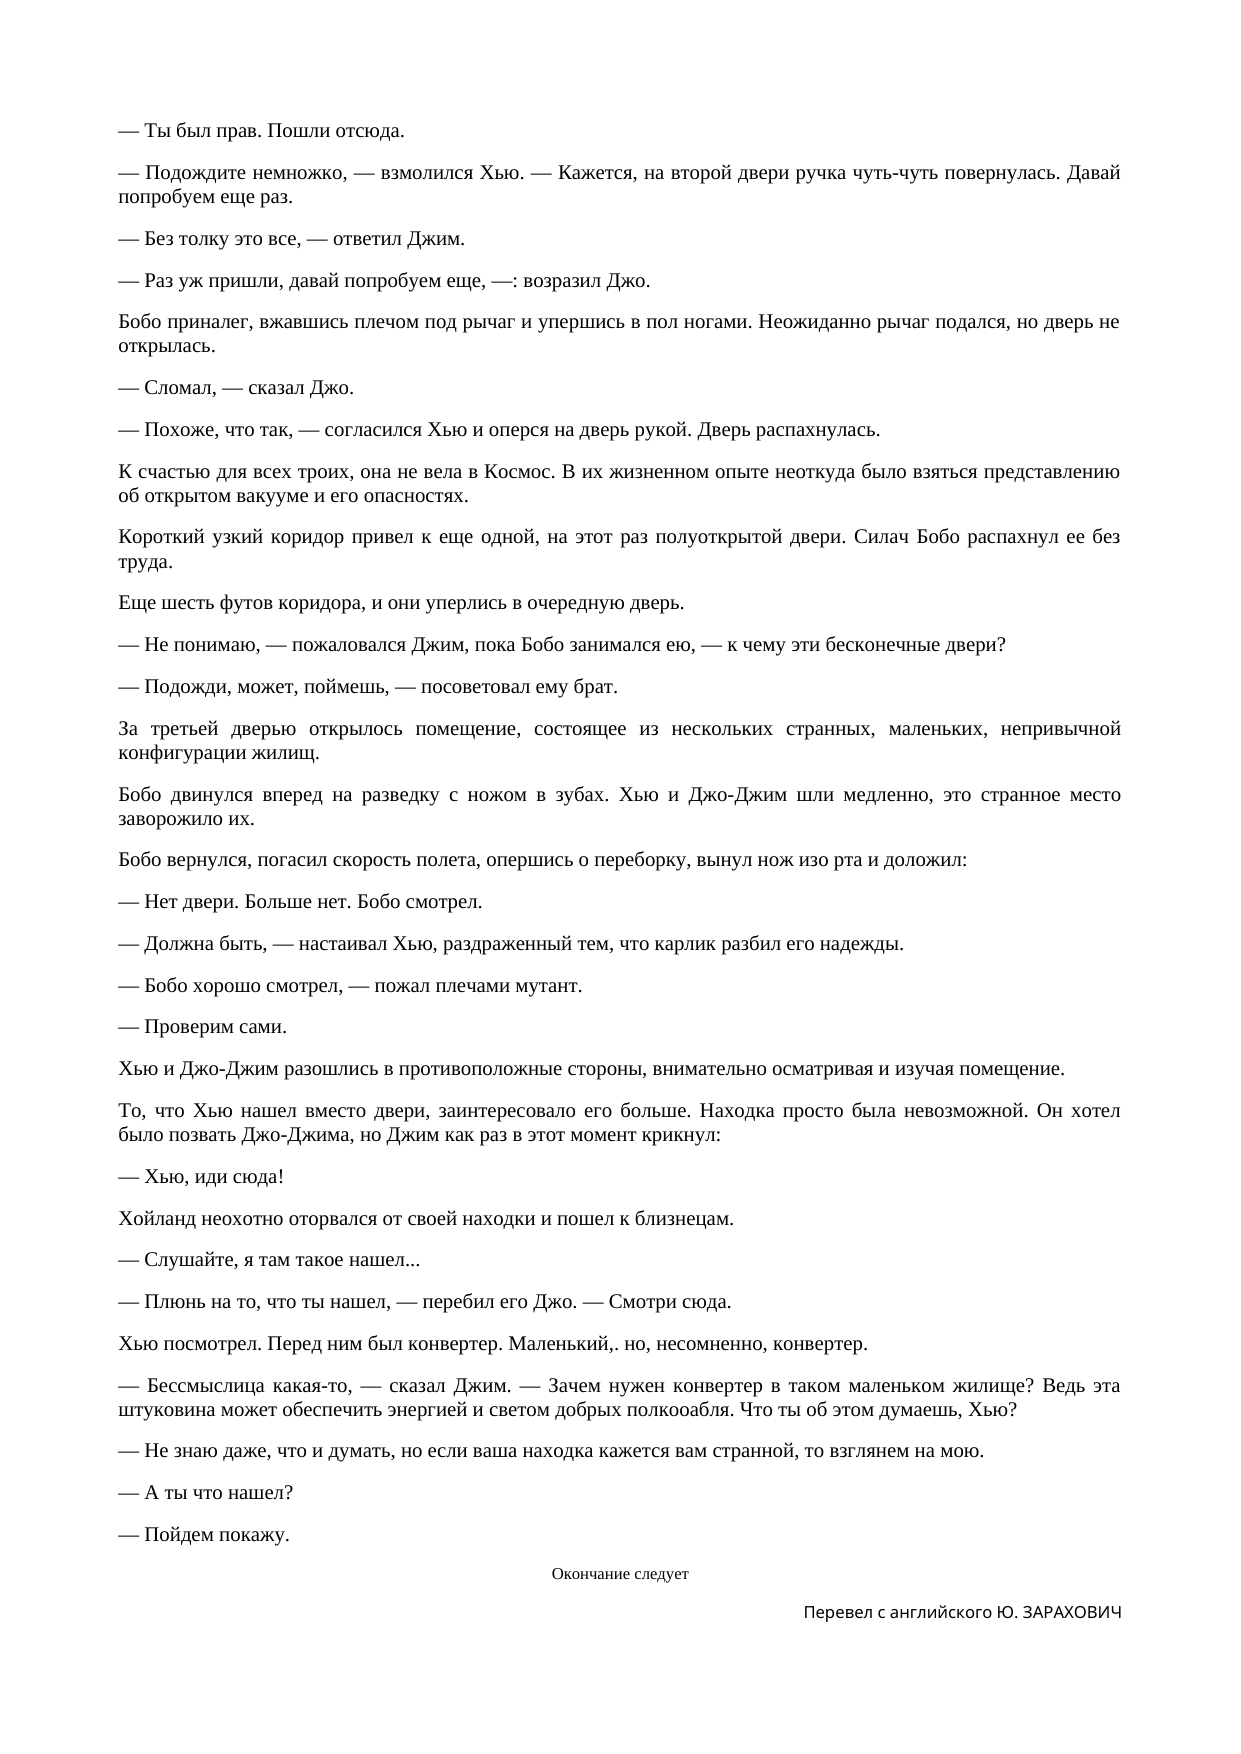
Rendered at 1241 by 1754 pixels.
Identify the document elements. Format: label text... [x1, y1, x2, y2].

text То, что Хью нашел вместо двери, заинтересовало его больше. Находка просто была невозможной. Он хотел было позвать Джо-Джима, но Джим как раз в этот момент крикнул: [118, 1098, 1122, 1146]
text — Слушайте, я там такое нашел... [118, 1247, 1122, 1271]
text — Подожди, может, поймешь, — посоветовал ему брат. [118, 674, 1122, 698]
text — Пойдем покажу. [118, 1522, 1122, 1546]
text Еще шесть футов коридора, и они уперлись в очередную дверь. [118, 590, 1122, 614]
text — Подождите немножко, — взмолился Хью. — Кажется, на второй двери ручка чуть-чуть повернулась. Давай попробуем еще раз. [118, 160, 1122, 208]
text Короткий узкий коридор привел к еще одной, на этот раз полуоткрытой двери. Силач Бобо распахнул ее без труда. [118, 524, 1122, 573]
text За третьей дверью открылось помещение, состоящее из нескольких странных, маленьких, непривычной конфигурации жилищ. [118, 716, 1122, 764]
text Хью посмотрел. Перед ним был конвертер. Маленький,. но, несомненно, конвертер. [118, 1331, 1122, 1355]
text Перевел с английского Ю. ЗАРАХОВИЧ [118, 1601, 1122, 1623]
text Окончание следует [118, 1564, 1122, 1583]
text — Хью, иди сюда! [118, 1164, 1122, 1188]
text Бобо двинулся вперед на разведку с ножом в зубах. Хью и Джо-Джим шли медленно, это странное место заворожило их. [118, 781, 1122, 829]
text — Проверим сами. [118, 1014, 1122, 1038]
text Бобо вернулся, погасил скорость полета, опершись о переборку, вынул нож изо рта и доложил: [118, 847, 1122, 871]
text — А ты что нашел? [118, 1480, 1122, 1504]
text — Должна быть, — настаивал Хью, раздраженный тем, что карлик разбил его надежды. [118, 931, 1122, 955]
text Бобо приналег, вжавшись плечом под рычаг и упершись в пол ногами. Неожиданно рычаг подался, но дверь не открылась. [118, 309, 1122, 357]
text Хойланд неохотно оторвался от своей находки и пошел к близнецам. [118, 1206, 1122, 1229]
text — Плюнь на то, что ты нашел, — перебил его Джо. — Смотри сюда. [118, 1289, 1122, 1313]
text — Не понимаю, — пожаловался Джим, пока Бобо занимался ею, — к чему эти бесконечные двери? [118, 632, 1122, 656]
text — Нет двери. Больше нет. Бобо смотрел. [118, 889, 1122, 913]
text — Бобо хорошо смотрел, — пожал плечами мутант. [118, 973, 1122, 997]
text — Без толку это все, — ответил Джим. [118, 226, 1122, 250]
text — Ты был прав. Пошли отсюда. [118, 118, 1122, 142]
text — Бессмыслица какая-то, — сказал Джим. — Зачем нужен конвертер в таком маленьком жилище? Ведь эта штуковина может обеспечить энергией и светом добрых полкооабля. Что ты об этом думаешь, Хью? [118, 1373, 1122, 1421]
text — Похоже, что так, — согласился Хью и оперся на дверь рукой. Дверь распахнулась. [118, 417, 1122, 441]
text — Сломал, — сказал Джо. [118, 375, 1122, 399]
text Хью и Джо-Джим разошлись в противоположные стороны, внимательно осматривая и изучая помещение. [118, 1056, 1122, 1080]
text — Не знаю даже, что и думать, но если ваша находка кажется вам странной, то взглянем на мою. [118, 1438, 1122, 1462]
text — Раз уж пришли, давай попробуем еще, —: возразил Джо. [118, 267, 1122, 292]
text К счастью для всех троих, она не вела в Космос. В их жизненном опыте неоткуда было взяться представлению об открытом вакууме и его опасностях. [118, 459, 1122, 507]
